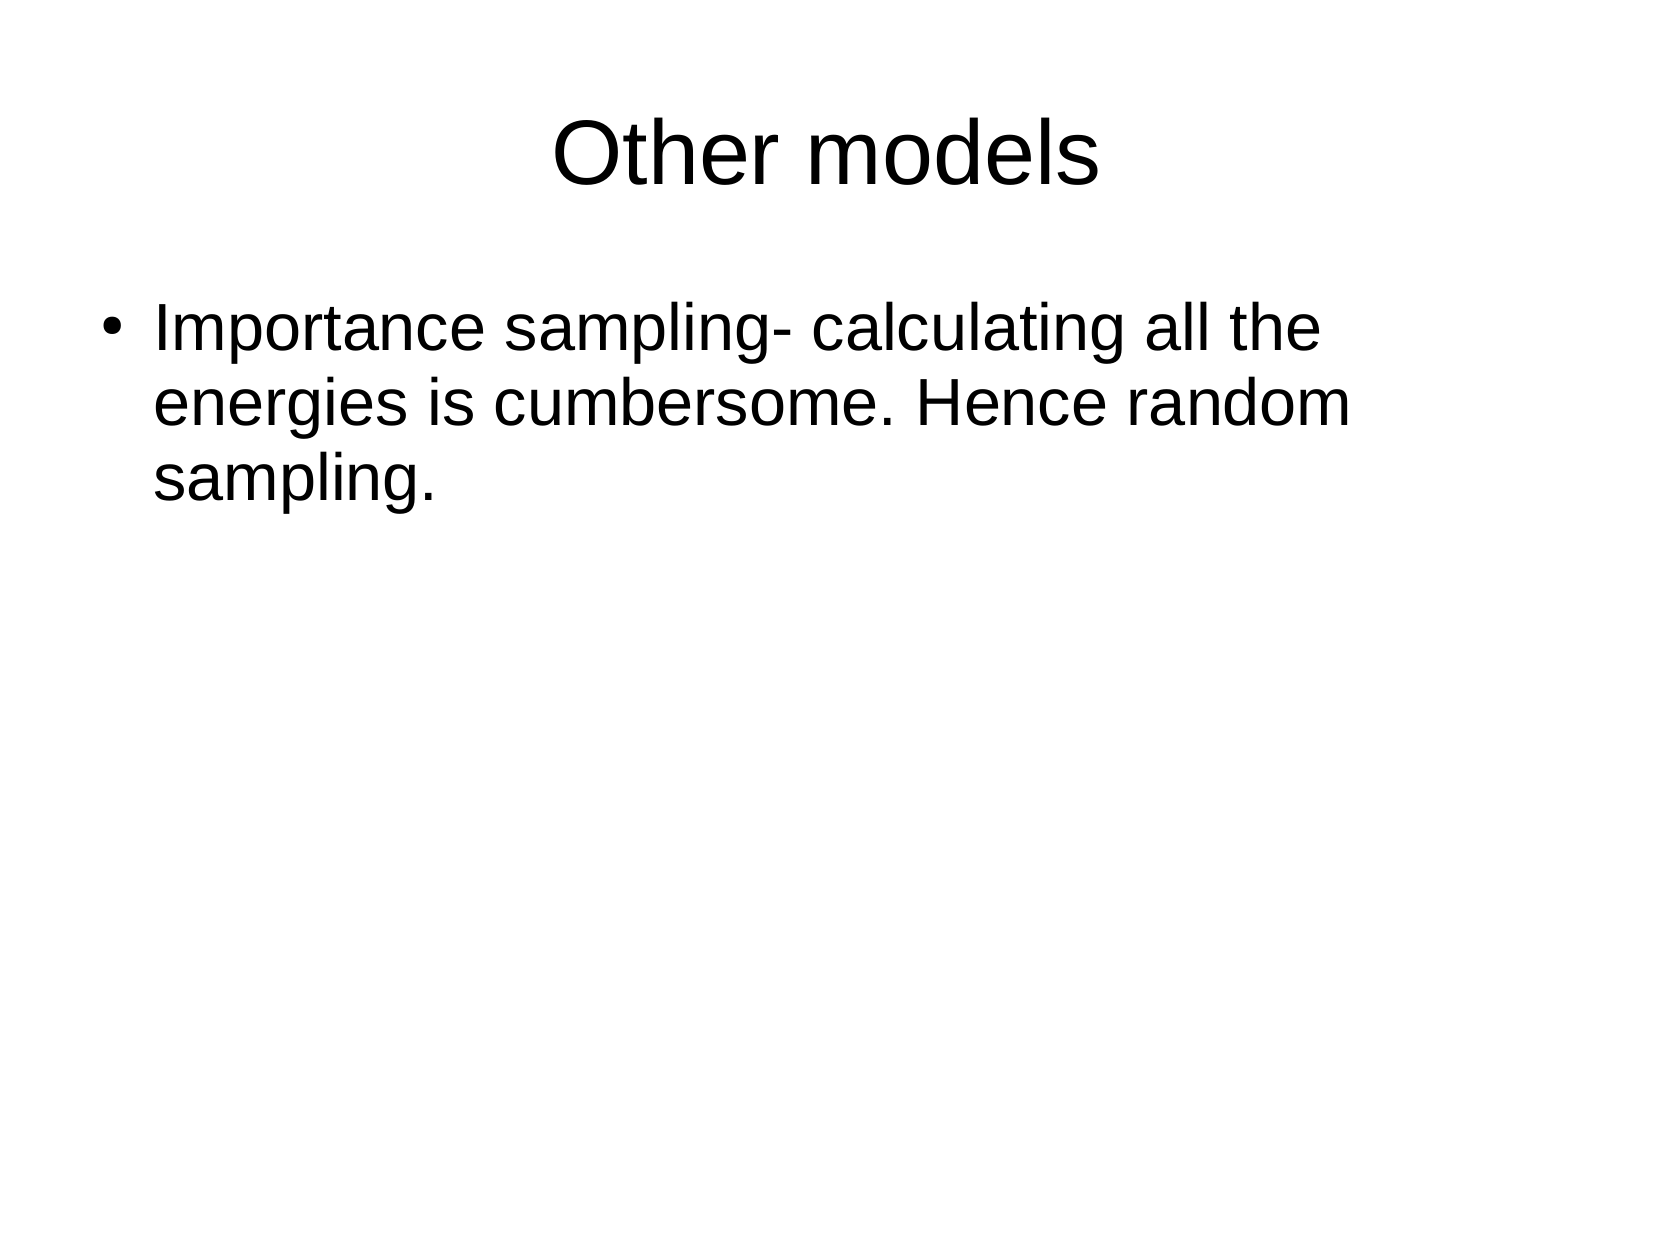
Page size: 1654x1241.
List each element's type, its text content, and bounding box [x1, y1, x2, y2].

list Importance sampling- calculating all the energies is cumbersome. Hence random sampling. [82, 290, 1571, 1010]
title Other models [82, 49, 1571, 257]
